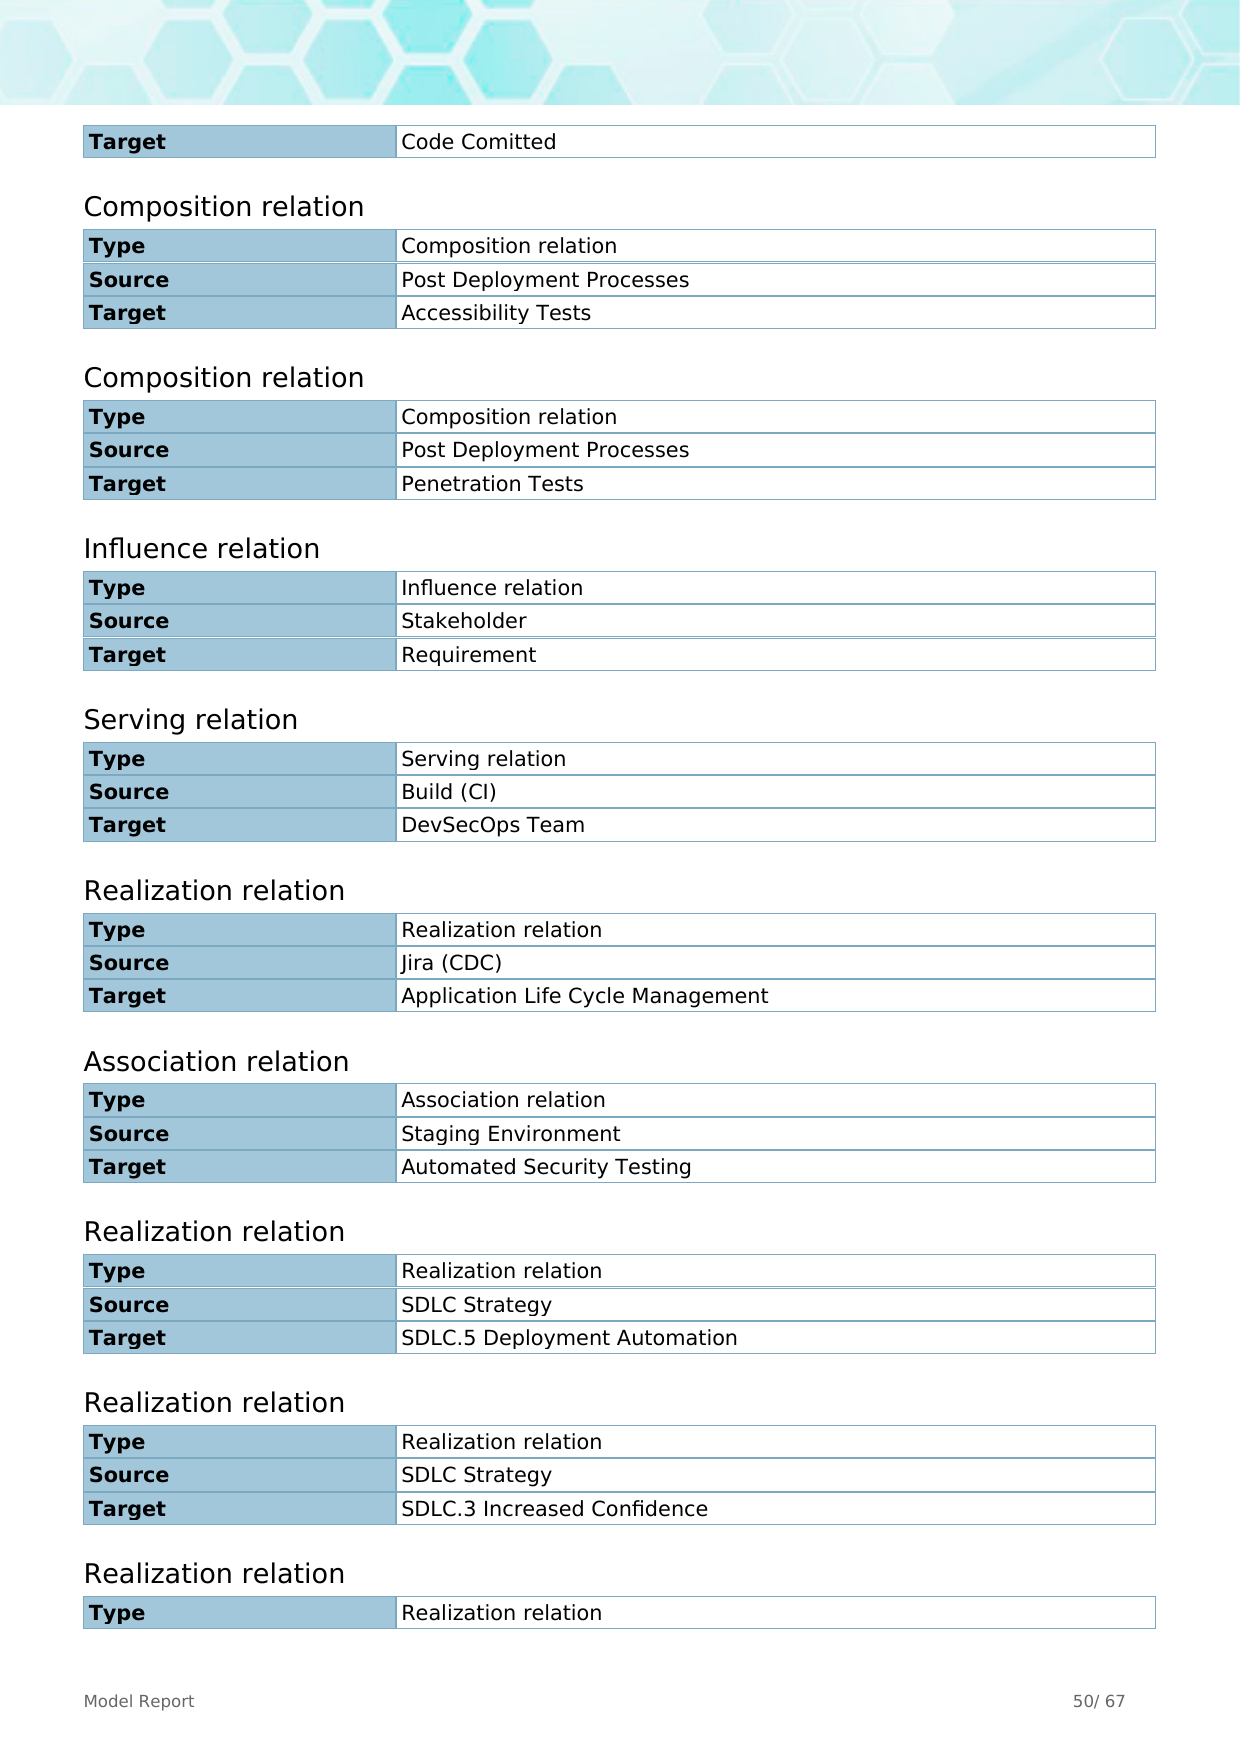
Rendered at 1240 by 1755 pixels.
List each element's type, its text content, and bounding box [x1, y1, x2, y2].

table_cell Type [84, 1084, 395, 1116]
table_cell Type [84, 1255, 395, 1286]
table_cell [1156, 1650, 1239, 1754]
table_cell SDLC Strategy [397, 1459, 1155, 1491]
table_cell [1094, 1183, 1156, 1217]
table_cell Penetration Tests [397, 468, 1155, 499]
table_cell [1156, 192, 1239, 225]
table_cell Type [84, 1597, 395, 1628]
table_cell [0, 808, 83, 842]
table_cell [925, 908, 1094, 912]
table_cell [1094, 1629, 1156, 1650]
table_cell [83, 842, 396, 875]
table_cell [0, 775, 83, 808]
table_cell [1156, 1046, 1239, 1079]
table_cell [925, 329, 1094, 362]
table_cell [0, 1650, 83, 1754]
table_cell [396, 1250, 925, 1254]
table_cell [396, 1354, 925, 1387]
table_cell [83, 1354, 396, 1387]
table_cell [0, 225, 83, 229]
table_cell [925, 1250, 1094, 1254]
table_cell [1156, 1558, 1239, 1592]
table_cell [0, 1592, 83, 1596]
table_cell [83, 158, 396, 192]
table_cell [396, 1421, 925, 1425]
table_cell [1094, 158, 1156, 192]
table_cell [1094, 329, 1156, 362]
table_cell [1156, 1629, 1239, 1650]
table_cell [0, 1288, 83, 1321]
table_cell Source [84, 947, 395, 978]
table_cell [1156, 533, 1239, 567]
table_cell [1156, 671, 1239, 704]
table_cell [925, 1183, 1094, 1217]
table_cell [0, 1388, 83, 1421]
table_cell [1156, 1288, 1239, 1321]
table_cell [925, 225, 1094, 229]
table_cell Target [84, 980, 395, 1011]
table_cell [1094, 1250, 1156, 1254]
table_cell Association relation [397, 1084, 1155, 1116]
table_cell Source [84, 434, 395, 466]
table_cell [83, 671, 396, 704]
table_cell [1156, 229, 1239, 262]
table_cell [1156, 908, 1239, 912]
table_cell Realization relation [397, 914, 1155, 945]
table_cell [0, 1421, 83, 1425]
table_cell [1156, 1425, 1239, 1458]
table_cell [0, 571, 83, 604]
table_cell [925, 842, 1094, 875]
table_cell [0, 105, 83, 125]
table_cell Composition relation [83, 363, 1156, 396]
table_cell [83, 1592, 396, 1596]
table_cell [1156, 638, 1239, 671]
table_cell [0, 842, 83, 875]
table_cell [1094, 1421, 1156, 1425]
table_cell [1094, 1013, 1156, 1046]
table_cell Source [84, 776, 395, 807]
table_cell Model Report [83, 1650, 925, 1754]
table_cell [1156, 946, 1239, 979]
table_cell [0, 638, 83, 671]
table_cell [396, 671, 925, 704]
table_cell Type [84, 914, 395, 945]
table_cell [396, 1629, 925, 1650]
table_cell [83, 500, 396, 533]
table_cell SDLC.3 Increased Confidence [397, 1493, 1155, 1524]
table_cell [1156, 225, 1239, 229]
table_cell [1156, 1013, 1239, 1046]
table_cell Source [84, 1118, 395, 1149]
table_cell [1156, 1217, 1239, 1250]
table_cell [83, 1250, 396, 1254]
table_cell [396, 396, 925, 400]
table_cell [1156, 433, 1239, 467]
table_cell [0, 946, 83, 979]
table_cell [0, 1525, 83, 1558]
table_cell [1156, 704, 1239, 737]
table_cell [0, 1558, 83, 1592]
table_cell Target [84, 1493, 395, 1524]
table_cell [1156, 571, 1239, 604]
table_cell Type [84, 1426, 395, 1457]
table_cell [1156, 329, 1239, 362]
table_cell Composition relation [397, 230, 1155, 261]
table_cell [396, 105, 925, 125]
table_cell Realization relation [83, 1388, 1156, 1421]
table_cell [1156, 105, 1239, 125]
table_cell [0, 704, 83, 737]
table_cell [1094, 567, 1156, 571]
table_cell Application Life Cycle Management [397, 980, 1155, 1011]
table_cell [1156, 913, 1239, 946]
table_cell [925, 1421, 1094, 1425]
table_cell [1156, 400, 1239, 433]
table_cell [0, 913, 83, 946]
table_cell [1156, 775, 1239, 808]
table_cell [925, 1354, 1094, 1387]
table_cell [396, 1013, 925, 1046]
table_cell [1156, 808, 1239, 842]
table_cell Realization relation [83, 1558, 1156, 1592]
table_cell [925, 158, 1094, 192]
table_cell [925, 567, 1094, 571]
table_cell [0, 329, 83, 362]
table_cell Realization relation [83, 1217, 1156, 1250]
table_cell [0, 467, 83, 500]
table_cell [1156, 363, 1239, 396]
table_cell Realization relation [397, 1426, 1155, 1457]
table_cell [83, 225, 396, 229]
table_cell [1094, 1525, 1156, 1558]
table_cell Influence relation [397, 572, 1155, 603]
table_cell [83, 1013, 396, 1046]
table_cell [396, 1592, 925, 1596]
table_cell [925, 1525, 1094, 1558]
table_cell [0, 742, 83, 775]
table_cell Target [84, 468, 395, 499]
table_cell Jira (CDC) [397, 947, 1155, 978]
table_cell [0, 1458, 83, 1492]
table_cell [0, 1250, 83, 1254]
table_cell [0, 400, 83, 433]
table_cell Accessibility Tests [397, 297, 1155, 328]
table_cell [1094, 738, 1156, 742]
table_cell Realization relation [397, 1597, 1155, 1628]
table_cell [925, 738, 1094, 742]
table_cell [1156, 738, 1239, 742]
table_cell [0, 1354, 83, 1387]
table_cell Staging Environment [397, 1118, 1155, 1149]
table_cell [1156, 1592, 1239, 1596]
table_cell [83, 908, 396, 912]
table_cell Target [84, 809, 395, 841]
table_cell [0, 1013, 83, 1046]
table_cell [1156, 500, 1239, 533]
table_cell [1156, 1254, 1239, 1287]
table_cell Composition relation [83, 192, 1156, 225]
table_cell [925, 105, 1094, 125]
table_cell [1156, 396, 1239, 400]
table_cell [1156, 979, 1239, 1012]
table_cell [0, 296, 83, 329]
table_cell [1094, 225, 1156, 229]
table_cell [83, 1183, 396, 1217]
table_cell [0, 229, 83, 262]
table_cell [0, 1254, 83, 1287]
table_cell [0, 1492, 83, 1525]
table_cell [1156, 1321, 1239, 1354]
table_cell [0, 567, 83, 571]
table_cell [1156, 1525, 1239, 1558]
table_cell Automated Security Testing [397, 1151, 1155, 1182]
table_cell Influence relation [83, 533, 1156, 567]
table_cell [1156, 1421, 1239, 1425]
table_cell [83, 396, 396, 400]
table_cell [0, 1629, 83, 1650]
table_cell Target [84, 639, 395, 670]
table_cell Serving relation [397, 743, 1155, 774]
table_cell [1156, 296, 1239, 329]
table_cell [0, 433, 83, 467]
table_cell [396, 158, 925, 192]
table_cell [1156, 1117, 1239, 1150]
table_cell SDLC.5 Deployment Automation [397, 1322, 1155, 1353]
table_cell [1156, 842, 1239, 875]
table_cell Realization relation [397, 1255, 1155, 1286]
table_cell [396, 329, 925, 362]
table_cell [1156, 567, 1239, 571]
table_cell DevSecOps Team [397, 809, 1155, 841]
table_cell [1094, 842, 1156, 875]
table_cell Post Deployment Processes [397, 434, 1155, 466]
table_cell [0, 738, 83, 742]
table_cell [396, 1079, 925, 1083]
table_cell [1094, 396, 1156, 400]
table_cell [396, 500, 925, 533]
table_cell [925, 396, 1094, 400]
table_cell [1156, 1596, 1239, 1629]
table_cell [0, 363, 83, 396]
table_cell [396, 842, 925, 875]
table_cell [83, 105, 396, 125]
table_cell Stakeholder [397, 605, 1155, 636]
table_cell [1156, 263, 1239, 296]
table_cell Post Deployment Processes [397, 264, 1155, 295]
table_cell [83, 329, 396, 362]
table_cell [1094, 500, 1156, 533]
table_cell [1156, 1183, 1239, 1217]
table_cell [1156, 467, 1239, 500]
table_cell [396, 567, 925, 571]
table_cell [0, 1079, 83, 1083]
table_cell Build (CI) [397, 776, 1155, 807]
table_cell [83, 1079, 396, 1083]
table_cell Type [84, 743, 395, 774]
table_cell [0, 396, 83, 400]
table_cell [1156, 1079, 1239, 1083]
table_cell Target [84, 297, 395, 328]
table_cell [925, 1592, 1094, 1596]
table_cell [1156, 1388, 1239, 1421]
table_cell [925, 671, 1094, 704]
table_cell [0, 1425, 83, 1458]
table_cell [1094, 1079, 1156, 1083]
table_cell [0, 1596, 83, 1629]
table_cell [0, 533, 83, 567]
table_cell [1094, 908, 1156, 912]
table_cell Source [84, 605, 395, 636]
table_cell [0, 263, 83, 296]
table_cell Realization relation [83, 875, 1156, 908]
table_cell [1156, 1150, 1239, 1183]
table_cell [0, 192, 83, 225]
table_cell [0, 1321, 83, 1354]
table_cell [0, 125, 83, 158]
table_cell Target [84, 1322, 395, 1353]
table_cell Source [84, 1459, 395, 1491]
table_cell 50 [925, 1650, 1094, 1754]
table_cell [396, 225, 925, 229]
table_cell [0, 1046, 83, 1079]
table_cell [1094, 105, 1156, 125]
table_cell [0, 908, 83, 912]
table_cell / 67 [1094, 1650, 1156, 1754]
table_cell [1156, 1492, 1239, 1525]
table_cell [0, 875, 83, 908]
table_cell Target [84, 1151, 395, 1182]
table_cell [0, 1083, 83, 1117]
table_cell [396, 1183, 925, 1217]
table_cell [1156, 1458, 1239, 1492]
table_cell Type [84, 230, 395, 261]
table_cell [1156, 1354, 1239, 1387]
table_cell [0, 500, 83, 533]
table_cell Serving relation [83, 704, 1156, 737]
table_cell [0, 1183, 83, 1217]
table_cell [0, 1217, 83, 1250]
table_cell SDLC Strategy [397, 1289, 1155, 1320]
table_cell [1156, 604, 1239, 637]
table_cell [83, 738, 396, 742]
table_cell [0, 671, 83, 704]
table_cell [396, 738, 925, 742]
table_cell Type [84, 572, 395, 603]
table_cell [1156, 875, 1239, 908]
table_cell [1094, 1592, 1156, 1596]
table_cell [1156, 158, 1239, 192]
table_cell [0, 979, 83, 1012]
table_cell [0, 158, 83, 192]
table_cell [0, 1117, 83, 1150]
table_cell [1156, 742, 1239, 775]
table_cell [925, 1013, 1094, 1046]
table_cell [396, 908, 925, 912]
table_cell [83, 1629, 396, 1650]
table_cell Source [84, 264, 395, 295]
table_cell [925, 500, 1094, 533]
table_cell Association relation [83, 1046, 1156, 1079]
table_cell Requirement [397, 639, 1155, 670]
table_cell [925, 1079, 1094, 1083]
table_cell [925, 1629, 1094, 1650]
table_cell [1156, 125, 1239, 158]
table_cell Type [84, 401, 395, 432]
table_cell Code Comitted [397, 126, 1155, 157]
table_cell [1094, 1354, 1156, 1387]
table_cell [0, 1150, 83, 1183]
table_cell [83, 1525, 396, 1558]
table_cell [83, 567, 396, 571]
table_cell [83, 1421, 396, 1425]
table_cell Composition relation [397, 401, 1155, 432]
table_cell [0, 604, 83, 637]
table_cell Source [84, 1289, 395, 1320]
table_cell [396, 1525, 925, 1558]
table_cell [1156, 1083, 1239, 1117]
table_cell Target [84, 126, 395, 157]
table_cell [1156, 1250, 1239, 1254]
table_cell [1094, 671, 1156, 704]
